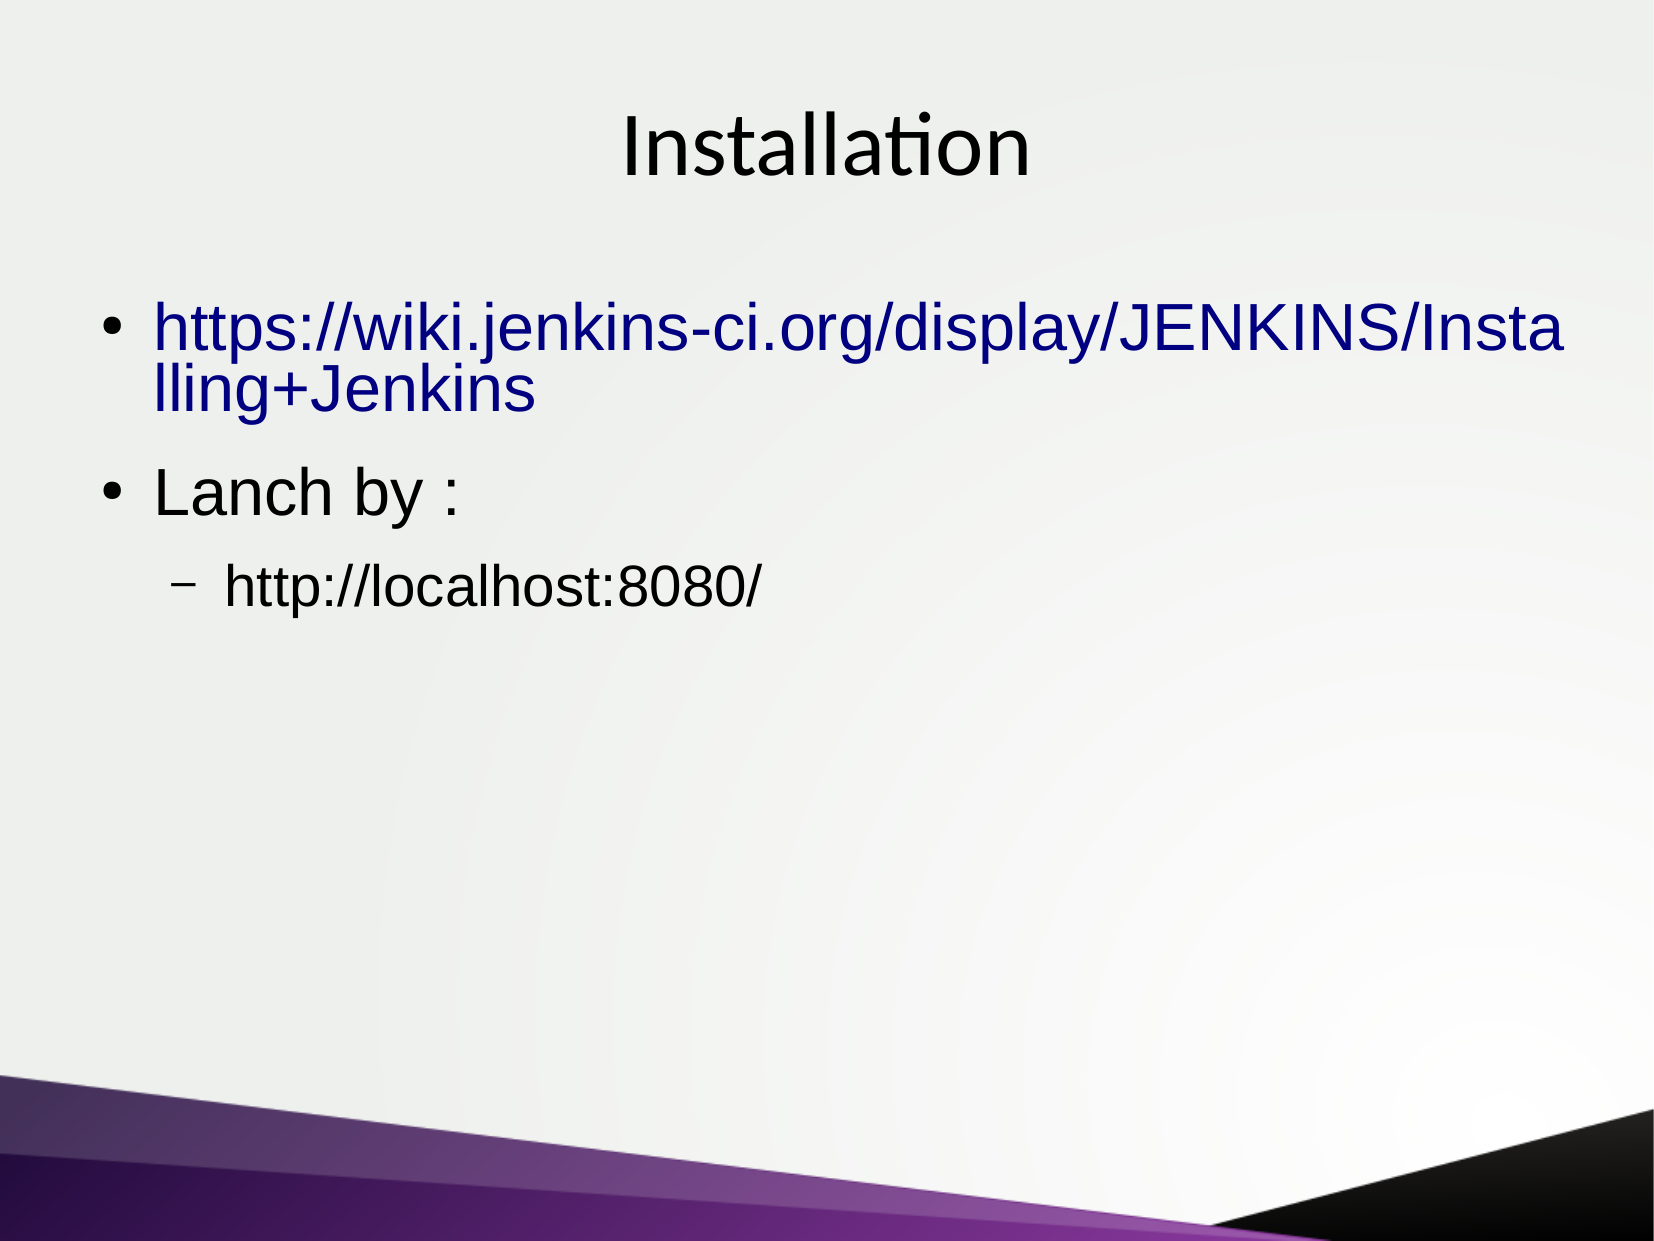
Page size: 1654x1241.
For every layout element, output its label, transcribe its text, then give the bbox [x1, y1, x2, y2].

picture [0, 0, 1654, 1241]
title Installation [82, 49, 1571, 257]
list https://wiki.jenkins-ci.org/display/JENKINS/Installing+Jenkins Lanch by : http://localhost:8080/ [82, 290, 1571, 1010]
